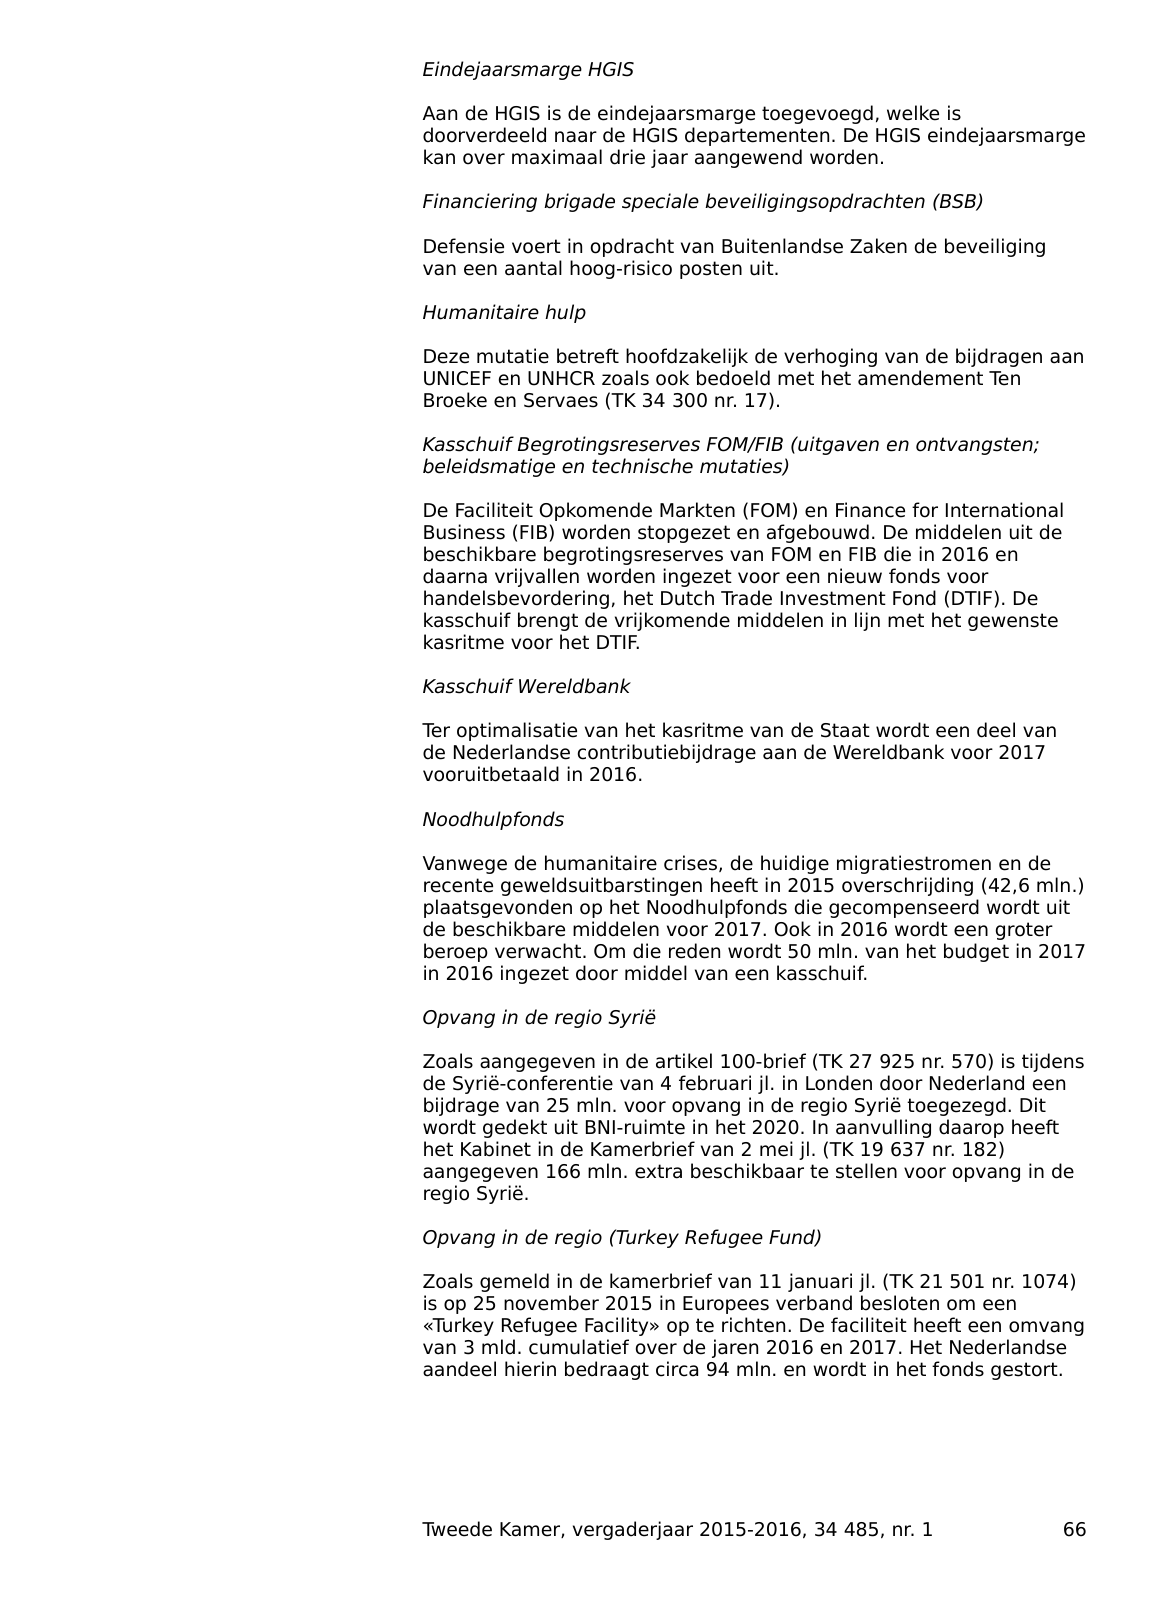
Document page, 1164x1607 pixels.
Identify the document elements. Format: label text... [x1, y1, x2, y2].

text De Faciliteit Opkomende Markten (FOM) en Finance for International Business (FIB) worden stopgezet en afgebouwd. De middelen uit de beschikbare begrotingsreserves van FOM en FIB die in 2016 en daarna vrijvallen worden ingezet voor een nieuw fonds voor handelsbevordering, het Dutch Trade Investment Fond (DTIF). De kasschuif brengt de vrijkomende middelen in lijn met het gewenste kasritme voor het DTIF. [422, 500, 1087, 654]
subtitle Opvang in de regio (Turkey Refugee Fund) [422, 1227, 1087, 1249]
text Defensie voert in opdracht van Buitenlandse Zaken de beveiliging van een aantal hoog-risico posten uit. [422, 236, 1087, 279]
text Vanwege de humanitaire crises, de huidige migratiestromen en de recente geweldsuitbarstingen heeft in 2015 overschrijding (42,6 mln.) plaatsgevonden op het Noodhulpfonds die gecompenseerd wordt uit de beschikbare middelen voor 2017. Ook in 2016 wordt een groter beroep verwacht. Om die reden wordt 50 mln. van het budget in 2017 in 2016 ingezet door middel van een kasschuif. [422, 853, 1087, 984]
text Deze mutatie betreft hoofdzakelijk de verhoging van de bijdragen aan UNICEF en UNHCR zoals ook bedoeld met het amendement Ten Broeke en Servaes (TK 34 300 nr. 17). [422, 346, 1087, 412]
subtitle Eindejaarsmarge HGIS [422, 59, 1087, 81]
text Ter optimalisatie van het kasritme van de Staat wordt een deel van de Nederlandse contributiebijdrage aan de Wereldbank voor 2017 vooruitbetaald in 2016. [422, 720, 1087, 786]
subtitle Financiering brigade speciale beveiligingsopdrachten (BSB) [422, 191, 1087, 213]
text Aan de HGIS is de eindejaarsmarge toegevoegd, welke is doorverdeeld naar de HGIS departementen. De HGIS eindejaarsmarge kan over maximaal drie jaar aangewend worden. [422, 103, 1087, 169]
text Zoals aangegeven in de artikel 100-brief (TK 27 925 nr. 570) is tijdens de Syrië-conferentie van 4 februari jl. in Londen door Nederland een bijdrage van 25 mln. voor opvang in de regio Syrië toegezegd. Dit wordt gedekt uit BNI-ruimte in het 2020. In aanvulling daarop heeft het Kabinet in de Kamerbrief van 2 mei jl. (TK 19 637 nr. 182) aangegeven 166 mln. extra beschikbaar te stellen voor opvang in de regio Syrië. [422, 1051, 1087, 1205]
subtitle Opvang in de regio Syrië [422, 1007, 1087, 1029]
subtitle Humanitaire hulp [422, 302, 1087, 324]
subtitle Kasschuif Wereldbank [422, 676, 1087, 698]
text Zoals gemeld in de kamerbrief van 11 januari jl. (TK 21 501 nr. 1074) is op 25 november 2015 in Europees verband besloten om een «Turkey Refugee Facility» op te richten. De faciliteit heeft een omvang van 3 mld. cumulatief over de jaren 2016 en 2017. Het Nederlandse aandeel hierin bedraagt circa 94 mln. en wordt in het fonds gestort. [422, 1271, 1087, 1381]
subtitle Noodhulpfonds [422, 808, 1087, 830]
subtitle Kasschuif Begrotingsreserves FOM/FIB (uitgaven en ontvangsten; beleidsmatige en technische mutaties) [422, 434, 1087, 478]
